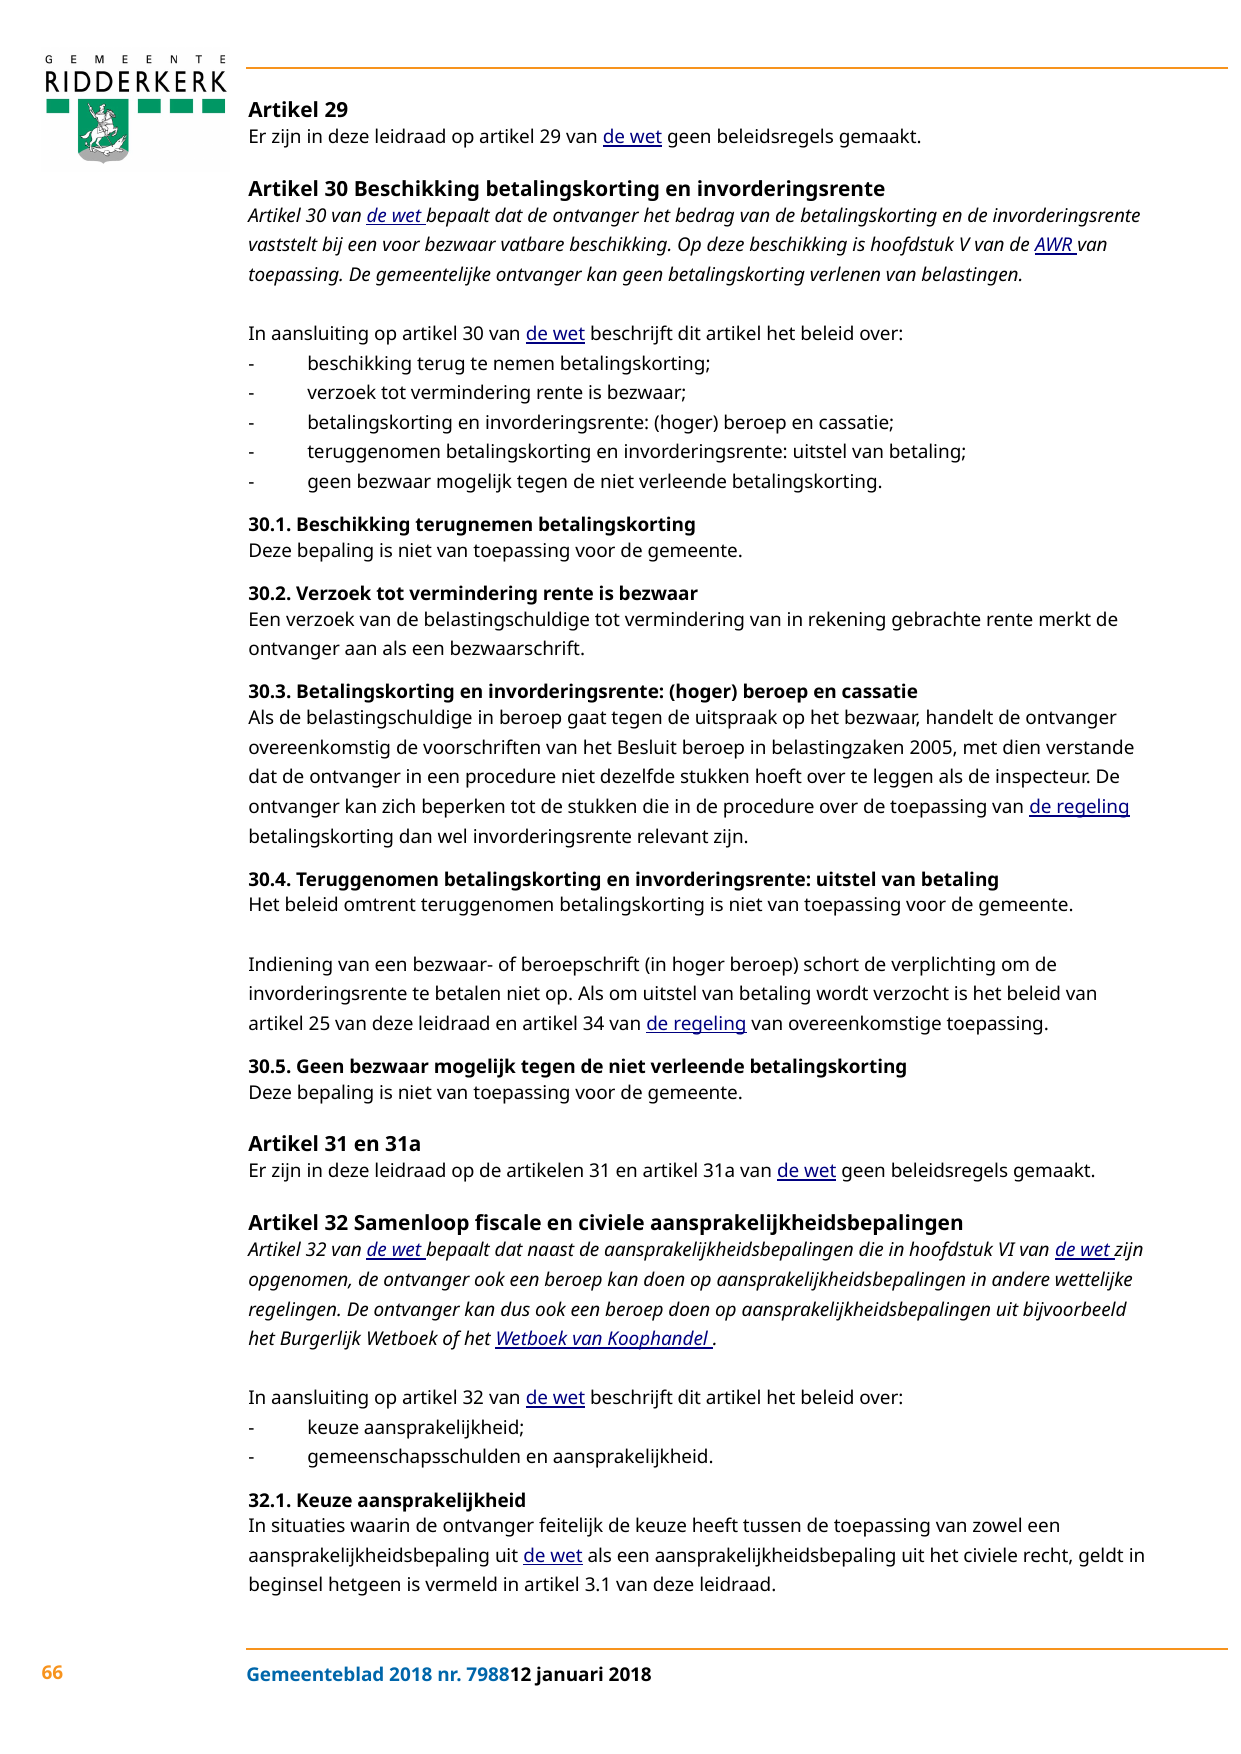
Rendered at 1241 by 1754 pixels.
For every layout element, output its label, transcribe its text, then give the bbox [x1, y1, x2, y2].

text Deze bepaling is niet van toepassing voor de gemeente. [248, 537, 1152, 563]
list teruggenomen betalingskorting en invorderingsrente: uitstel van betaling; [248, 439, 1152, 464]
text 30.4. Teruggenomen betalingskorting en invorderingsrente: uitstel van betaling [248, 866, 1152, 892]
text Er zijn in deze leidraad op artikel 29 van de wet geen beleidsregels gemaakt. [248, 123, 1152, 149]
text Artikel 29 [248, 95, 1152, 123]
text Indiening van een bezwaar- of beroepschrift (in hoger beroep) schort de verplichting om de invorderingsrente te betalen niet op. Als om uitstel van betaling wordt verzocht is het beleid van artikel 25 van deze leidraad en artikel 34 van de regeling van overeenkomstige toepassing. [248, 951, 1152, 1036]
picture [41, 47, 231, 172]
text Artikel 32 van de wet bepaalt dat naast de aansprakelijkheidsbepalingen die in hoofdstuk VI van de wet zijn opgenomen, de ontvanger ook een beroep kan doen op aansprakelijkheidsbepalingen in andere wettelijke regelingen. De ontvanger kan dus ook een beroep doen op aansprakelijkheidsbepalingen uit bijvoorbeeld het Burgerlijk Wetboek of het Wetboek van Koophandel . [248, 1237, 1152, 1351]
list gemeenschapsschulden en aansprakelijkheid. [248, 1444, 1152, 1469]
text Artikel 31 en 31a [248, 1129, 1152, 1158]
text Als de belastingschuldige in beroep gaat tegen de uitspraak op het bezwaar, handelt de ontvanger overeenkomstig de voorschriften van het Besluit beroep in belastingzaken 2005, met dien verstande dat de ontvanger in een procedure niet dezelfde stukken hoeft over te leggen als de inspecteur. De ontvanger kan zich beperken tot de stukken die in de procedure over de toepassing van de regeling betalingskorting dan wel invorderingsrente relevant zijn. [248, 704, 1152, 848]
text Het beleid omtrent teruggenomen betalingskorting is niet van toepassing voor de gemeente. [248, 892, 1152, 917]
text In aansluiting op artikel 30 van de wet beschrijft dit artikel het beleid over: [248, 320, 1152, 346]
text 30.3. Betalingskorting en invorderingsrente: (hoger) beroep en cassatie [248, 679, 1152, 704]
text 32.1. Keuze aansprakelijkheid [248, 1487, 1152, 1512]
text 30.1. Beschikking terugnemen betalingskorting [248, 511, 1152, 537]
list beschikking terug te nemen betalingskorting; [248, 350, 1152, 376]
text In aansluiting op artikel 32 van de wet beschrijft dit artikel het beleid over: [248, 1384, 1152, 1410]
text 30.2. Verzoek tot vermindering rente is bezwaar [248, 580, 1152, 606]
list verzoek tot vermindering rente is bezwaar; [248, 379, 1152, 405]
text Een verzoek van de belastingschuldige tot vermindering van in rekening gebrachte rente merkt de ontvanger aan als een bezwaarschrift. [248, 606, 1152, 661]
list keuze aansprakelijkheid; [248, 1414, 1152, 1440]
text In situaties waarin de ontvanger feitelijk de keuze heeft tussen de toepassing van zowel een aansprakelijkheidsbepaling uit de wet als een aansprakelijkheidsbepaling uit het civiele recht, geldt in beginsel hetgeen is vermeld in artikel 3.1 van deze leidraad. [248, 1512, 1152, 1597]
text 30.5. Geen bezwaar mogelijk tegen de niet verleende betalingskorting [248, 1053, 1152, 1079]
text Artikel 32 Samenloop fiscale en civiele aansprakelijkheidsbepalingen [248, 1208, 1152, 1237]
list betalingskorting en invorderingsrente: (hoger) beroep en cassatie; [248, 409, 1152, 435]
text Deze bepaling is niet van toepassing voor de gemeente. [248, 1079, 1152, 1104]
text Artikel 30 Beschikking betalingskorting en invorderingsrente [248, 174, 1152, 202]
list geen bezwaar mogelijk tegen de niet verleende betalingskorting. [248, 468, 1152, 494]
text Er zijn in deze leidraad op de artikelen 31 en artikel 31a van de wet geen beleidsregels gemaakt. [248, 1158, 1152, 1183]
text Artikel 30 van de wet bepaalt dat de ontvanger het bedrag van de betalingskorting en de invorderingsrente vaststelt bij een voor bezwaar vatbare beschikking. Op deze beschikking is hoofdstuk V van de AWR van toepassing. De gemeentelijke ontvanger kan geen betalingskorting verlenen van belastingen. [248, 202, 1152, 287]
